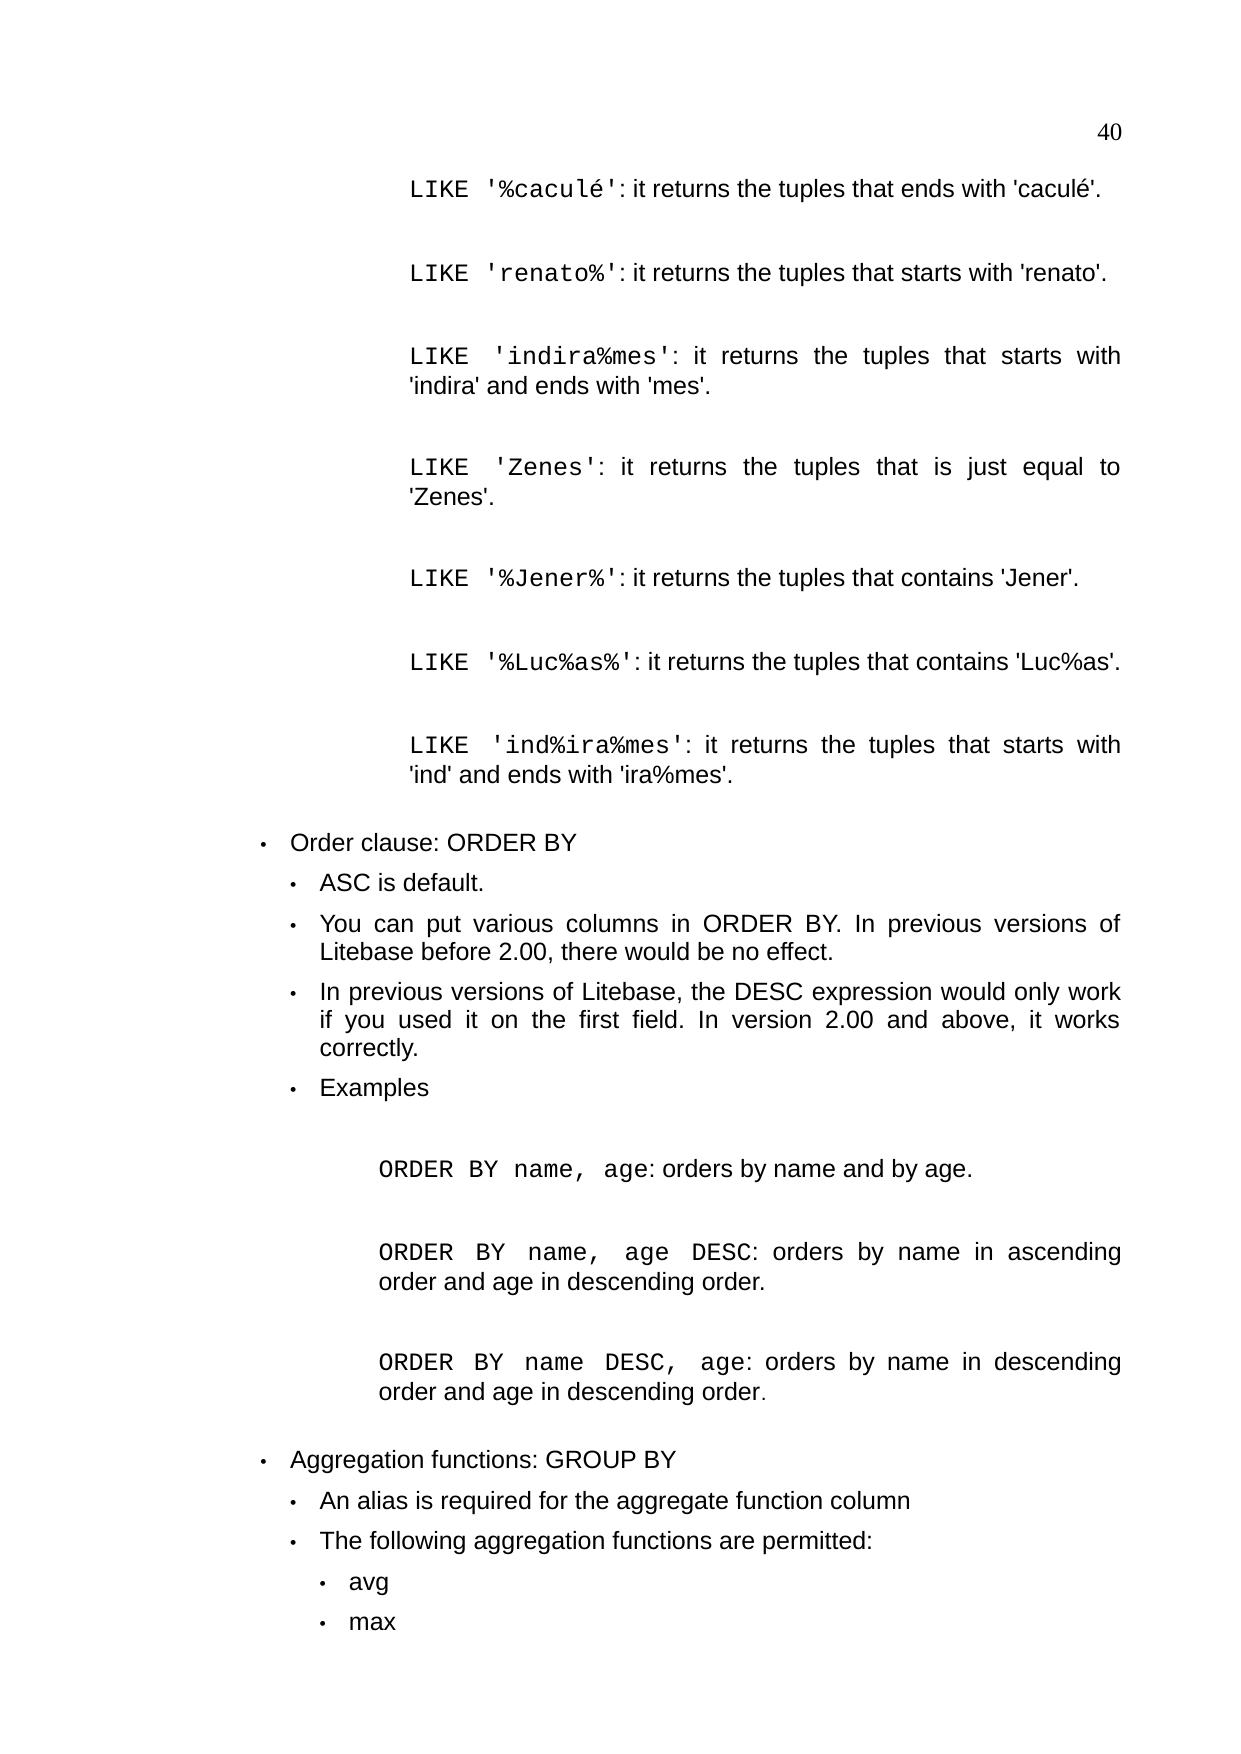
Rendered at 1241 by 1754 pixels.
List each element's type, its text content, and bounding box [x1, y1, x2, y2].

list You can put various columns in ORDER BY. In previous versions of Litebase before 2.00, there would be no effect. [290, 909, 1122, 965]
list LIKE '%caculé': it returns the tuples that ends with 'caculé'. [379, 175, 1122, 205]
list LIKE 'Zenes': it returns the tuples that is just equal to 'Zenes'. [379, 453, 1122, 511]
list LIKE 'indira%mes': it returns the tuples that starts with 'indira' and ends with 'mes'. [379, 342, 1122, 400]
list LIKE '%Luc%as%': it returns the tuples that contains 'Luc%as'. [379, 647, 1122, 677]
list LIKE 'renato%': it returns the tuples that starts with 'renato'. [379, 258, 1122, 289]
list Order clause: ORDER BY [260, 829, 1122, 857]
list max [319, 1608, 1122, 1636]
list The following aggregation functions are permitted: [290, 1527, 1122, 1555]
list In previous versions of Litebase, the DESC expression would only work if you used it on the first field. In version 2.00 and above, it works correctly. [290, 978, 1122, 1061]
list LIKE '%Jener%': it returns the tuples that contains 'Jener'. [379, 564, 1122, 594]
list avg [319, 1567, 1122, 1595]
list ASC is default. [290, 869, 1122, 897]
list An alias is required for the aggregate function column [290, 1487, 1122, 1514]
list ORDER BY name, age DESC: orders by name in ascending order and age in descending order. [349, 1237, 1122, 1295]
list LIKE 'ind%ira%mes': it returns the tuples that starts with 'ind' and ends with 'ira%mes'. [379, 731, 1122, 816]
list Examples [290, 1074, 1122, 1102]
list ORDER BY name DESC, age: orders by name in descending order and age in descending order. [349, 1348, 1122, 1434]
list ORDER BY name, age: orders by name and by age. [349, 1154, 1122, 1184]
list Aggregation functions: GROUP BY [260, 1446, 1122, 1474]
